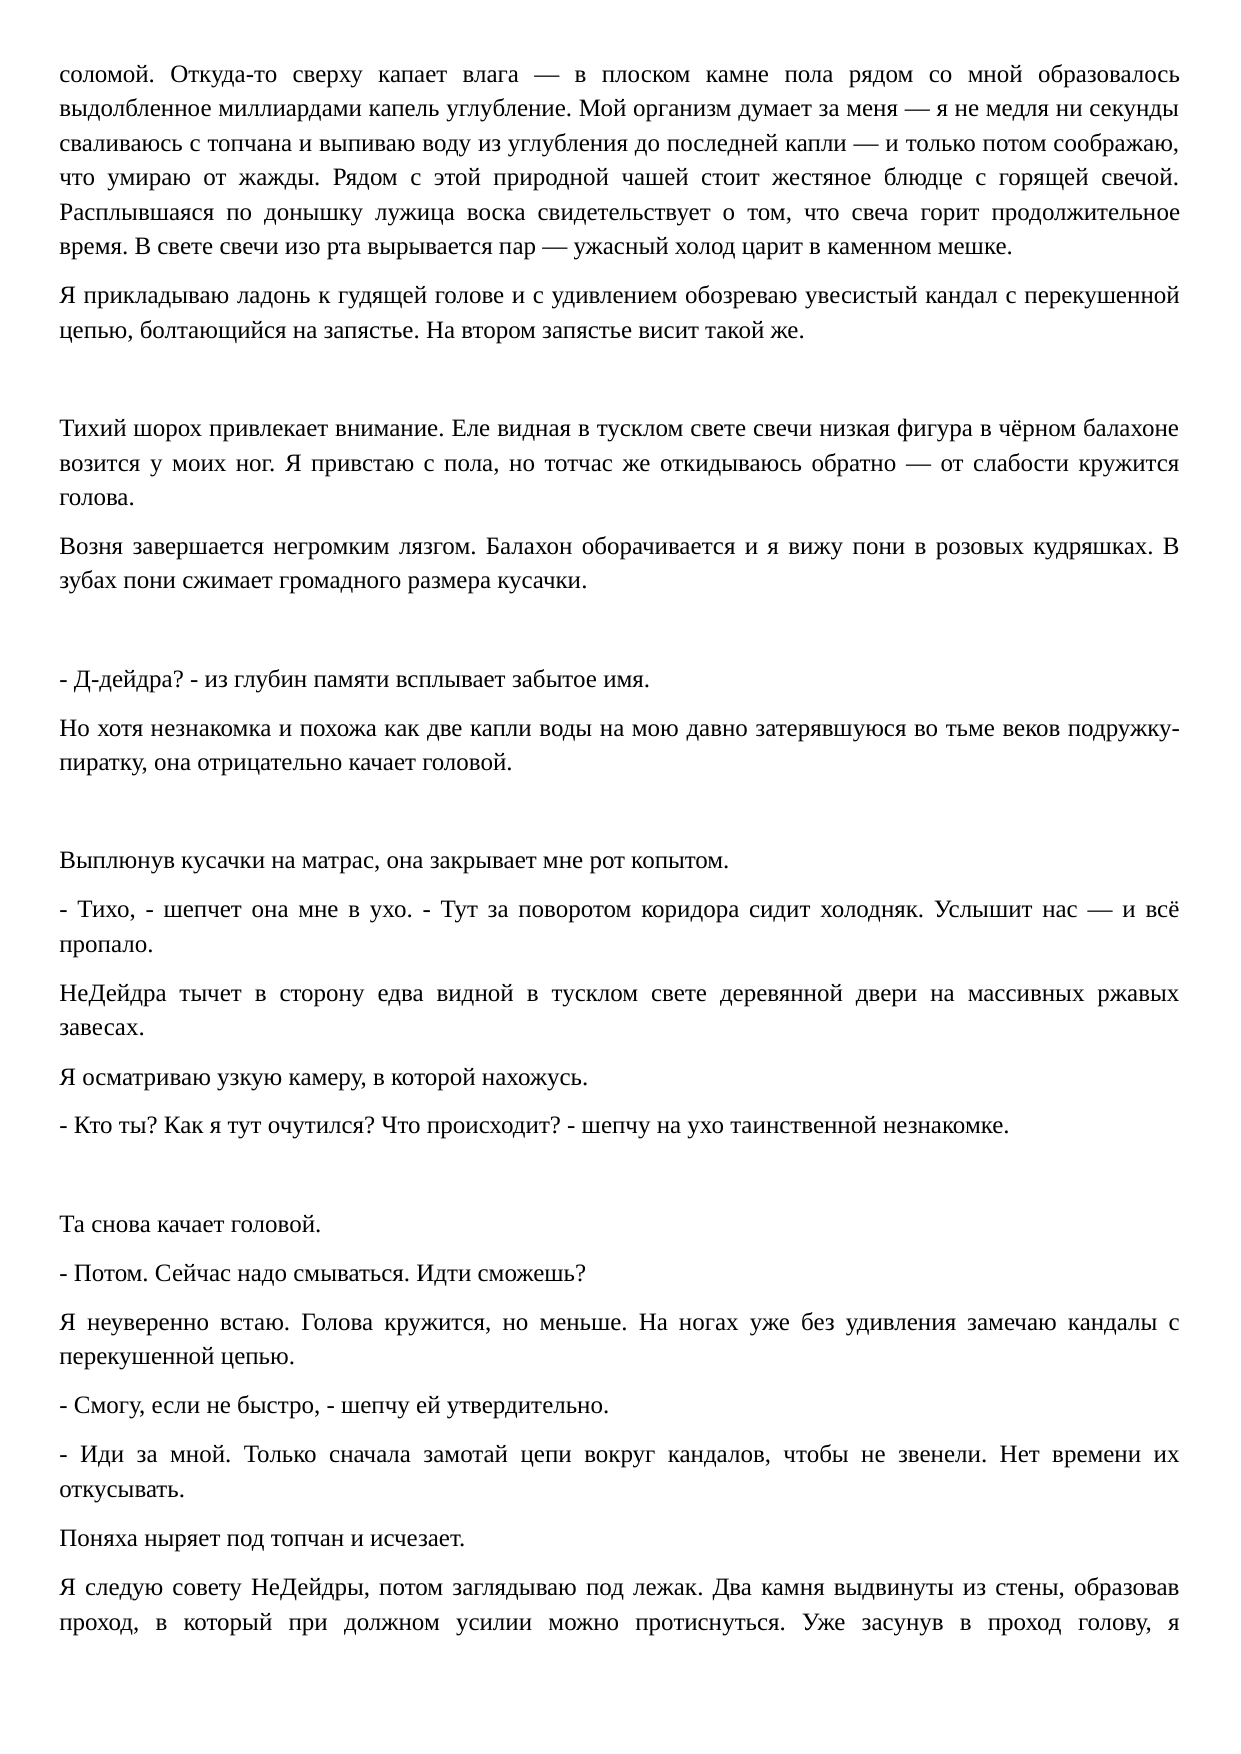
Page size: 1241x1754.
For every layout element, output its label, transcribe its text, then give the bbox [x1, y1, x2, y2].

text - Иди за мной. Только сначала замотай цепи вокруг кандалов, чтобы не звенели. Нет времени их откусывать. [59, 1439, 1181, 1503]
text Я следую совету НеДейдры, потом заглядываю под лежак. Два камня выдвинуты из стены, образовав проход, в который при должном усилии можно протиснуться. Уже засунув в проход голову, я [59, 1572, 1181, 1635]
text - Д-дейдра? - из глубин памяти всплывает забытое имя. [59, 664, 1181, 692]
text - Смогу, если не быстро, - шепчу ей утвердительно. [59, 1390, 1181, 1419]
text Поняха ныряет под топчан и исчезает. [59, 1523, 1181, 1552]
text - Потом. Сейчас надо смываться. Идти сможешь? [59, 1258, 1181, 1287]
text Я неуверенно встаю. Голова кружится, но меньше. На ногах уже без удивления замечаю кандалы с перекушенной цепью. [59, 1307, 1181, 1370]
text Возня завершается негромким лязгом. Балахон оборачивается и я вижу пони в розовых кудряшках. В зубах пони сжимает громадного размера кусачки. [59, 531, 1181, 594]
text Но хотя незнакомка и похожа как две капли воды на мою давно затерявшуюся во тьме веков подружку-пиратку, она отрицательно качает головой. [59, 713, 1181, 776]
text - Кто ты? Как я тут очутился? Что происходит? - шепчу на ухо таинственной незнакомке. [59, 1111, 1181, 1139]
text НеДейдра тычет в сторону едва видной в тусклом свете деревянной двери на массивных ржавых завесах. [59, 978, 1181, 1041]
text Та снова качает головой. [59, 1209, 1181, 1237]
text Выплюнув кусачки на матрас, она закрывает мне рот копытом. [59, 845, 1181, 874]
text Тихий шорох привлекает внимание. Еле видная в тусклом свете свечи низкая фигура в чёрном балахоне возится у моих ног. Я привстаю с пола, но тотчас же откидываюсь обратно — от слабости кружится голова. [59, 413, 1181, 511]
text Я осматриваю узкую камеру, в которой нахожусь. [59, 1062, 1181, 1090]
text - Тихо, - шепчет она мне в ухо. - Тут за поворотом коридора сидит холодняк. Услышит нас — и всё пропало. [59, 894, 1181, 958]
text соломой. Откуда-то сверху капает влага — в плоском камне пола рядом со мной образовалось выдолбленное миллиардами капель углубление. Мой организм думает за меня — я не медля ни секунды сваливаюсь с топчана и выпиваю воду из углубления до последней капли — и только потом соображаю, что умираю от жажды. Рядом с этой природной чашей стоит жестяное блюдце с горящей свечой. Расплывшаяся по донышку лужица воска свидетельствует о том, что свеча горит продолжительное время. В свете свечи изо рта вырывается пар — ужасный холод царит в каменном мешке. [59, 59, 1181, 260]
text Я прикладываю ладонь к гудящей голове и с удивлением обозреваю увесистый кандал с перекушенной цепью, болтающийся на запястье. На втором запястье висит такой же. [59, 281, 1181, 344]
